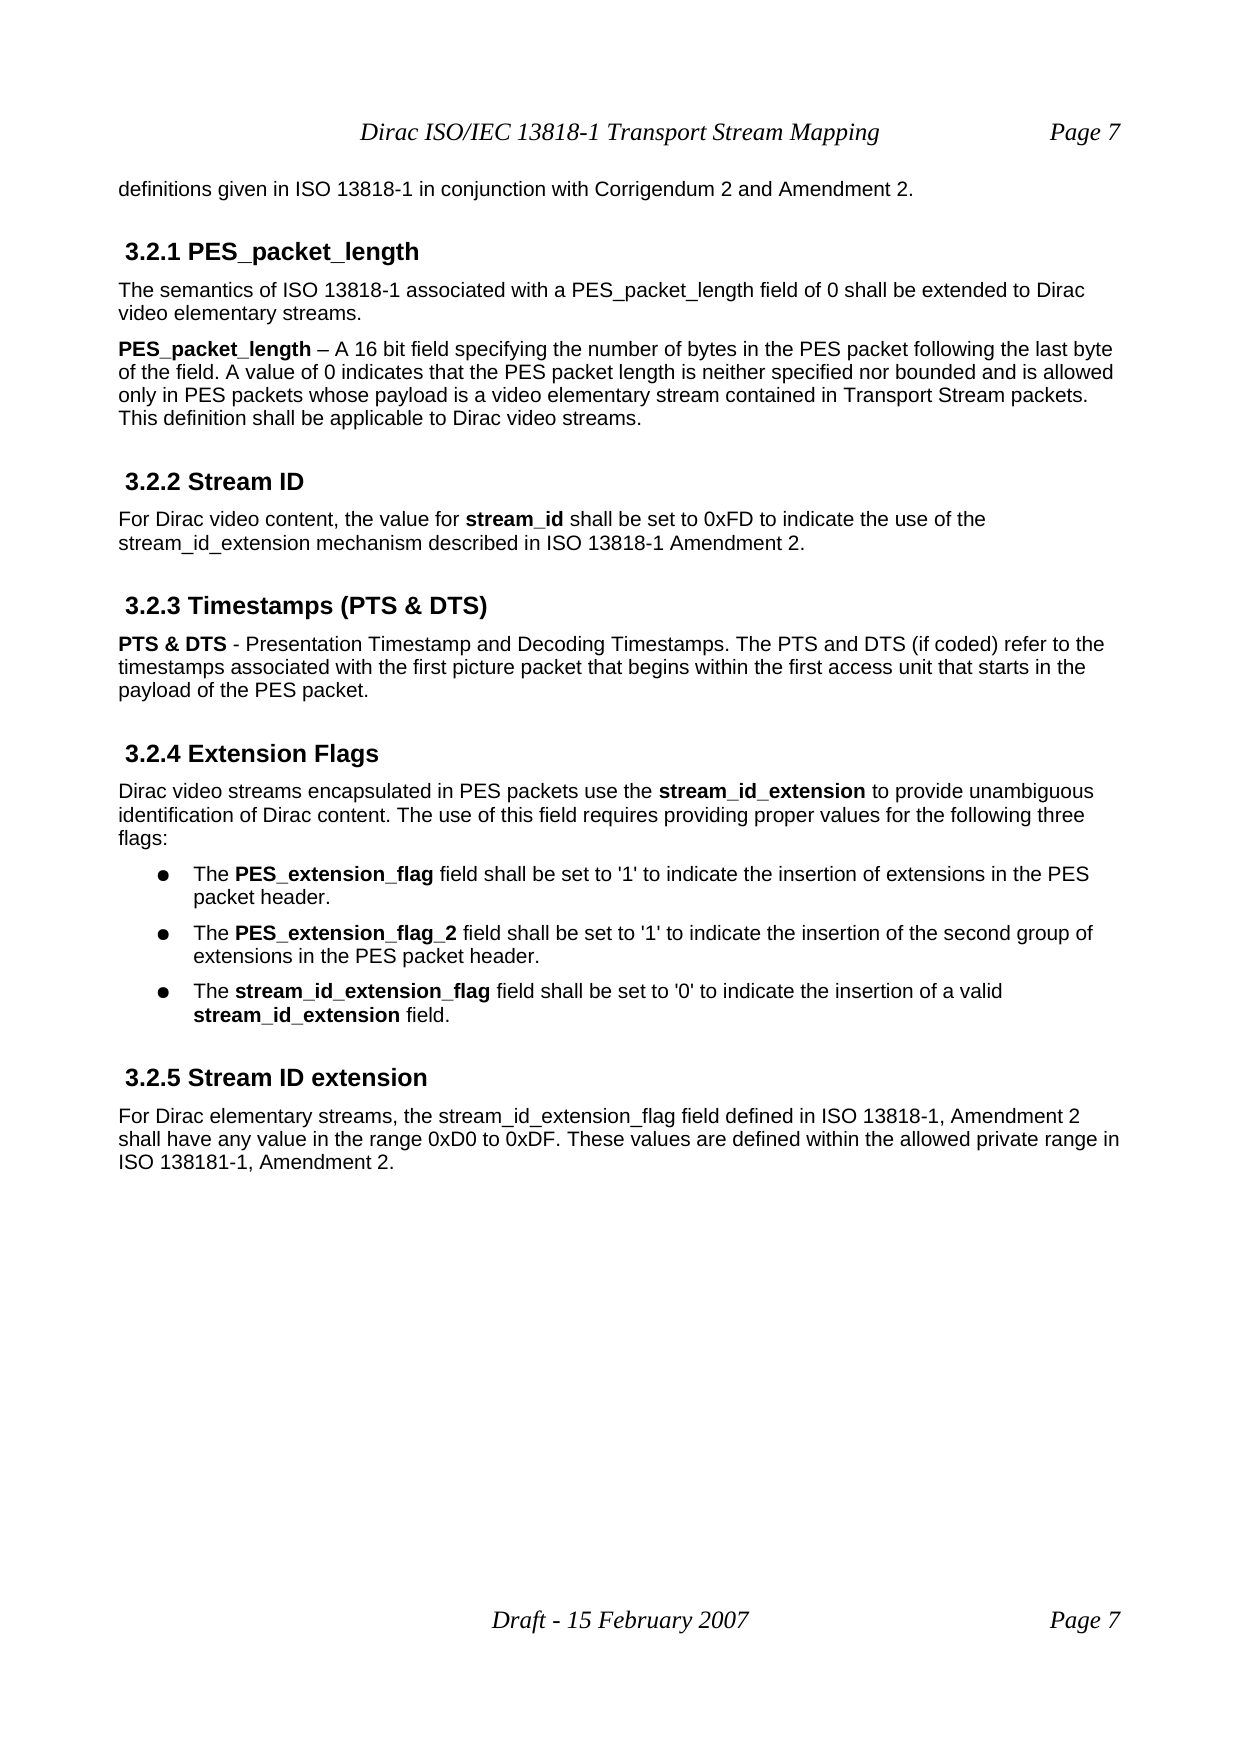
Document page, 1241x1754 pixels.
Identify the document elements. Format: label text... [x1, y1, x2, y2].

text PTS & DTS - Presentation Timestamp and Decoding Timestamps. The PTS and DTS (if coded) refer to the timestamps associated with the first picture packet that begins within the first access unit that starts in the payload of the PES packet. [118, 632, 1122, 702]
list The PES_extension_flag_2 field shall be set to '1' to indicate the insertion of the second group of extensions in the PES packet header. [156, 921, 1122, 968]
list The stream_id_extension_flag field shall be set to '0' to indicate the insertion of a valid stream_id_extension field. [156, 980, 1122, 1027]
subtitle Stream ID [118, 468, 1122, 496]
subtitle Timestamps (PTS & DTS) [118, 592, 1122, 620]
text definitions given in ISO 13818-1 in conjunction with Corrigendum 2 and Amendment 2. [118, 177, 1122, 200]
subtitle Stream ID extension [118, 1064, 1122, 1092]
text Dirac video streams encapsulated in PES packets use the stream_id_extension to provide unambiguous identification of Dirac content. The use of this field requires providing proper values for the following three flags: [118, 780, 1122, 850]
text For Dirac elementary streams, the stream_id_extension_flag field defined in ISO 13818-1, Amendment 2 shall have any value in the range 0xD0 to 0xDF. These values are defined within the allowed private range in ISO 138181-1, Amendment 2. [118, 1104, 1122, 1174]
subtitle PES_packet_length [118, 238, 1122, 266]
subtitle Extension Flags [118, 739, 1122, 767]
text For Dirac video content, the value for stream_id shall be set to 0xFD to indicate the use of the stream_id_extension mechanism described in ISO 13818-1 Amendment 2. [118, 508, 1122, 554]
list The PES_extension_flag field shall be set to '1' to indicate the insertion of extensions in the PES packet header. [156, 862, 1122, 909]
text The semantics of ISO 13818-1 associated with a PES_packet_length field of 0 shall be extended to Dirac video elementary streams. [118, 278, 1122, 325]
text PES_packet_length – A 16 bit field specifying the number of bytes in the PES packet following the last byte of the field. A value of 0 indicates that the PES packet length is neither specified nor bounded and is allowed only in PES packets whose payload is a video elementary stream contained in Transport Stream packets. This definition shall be applicable to Dirac video streams. [118, 337, 1122, 430]
